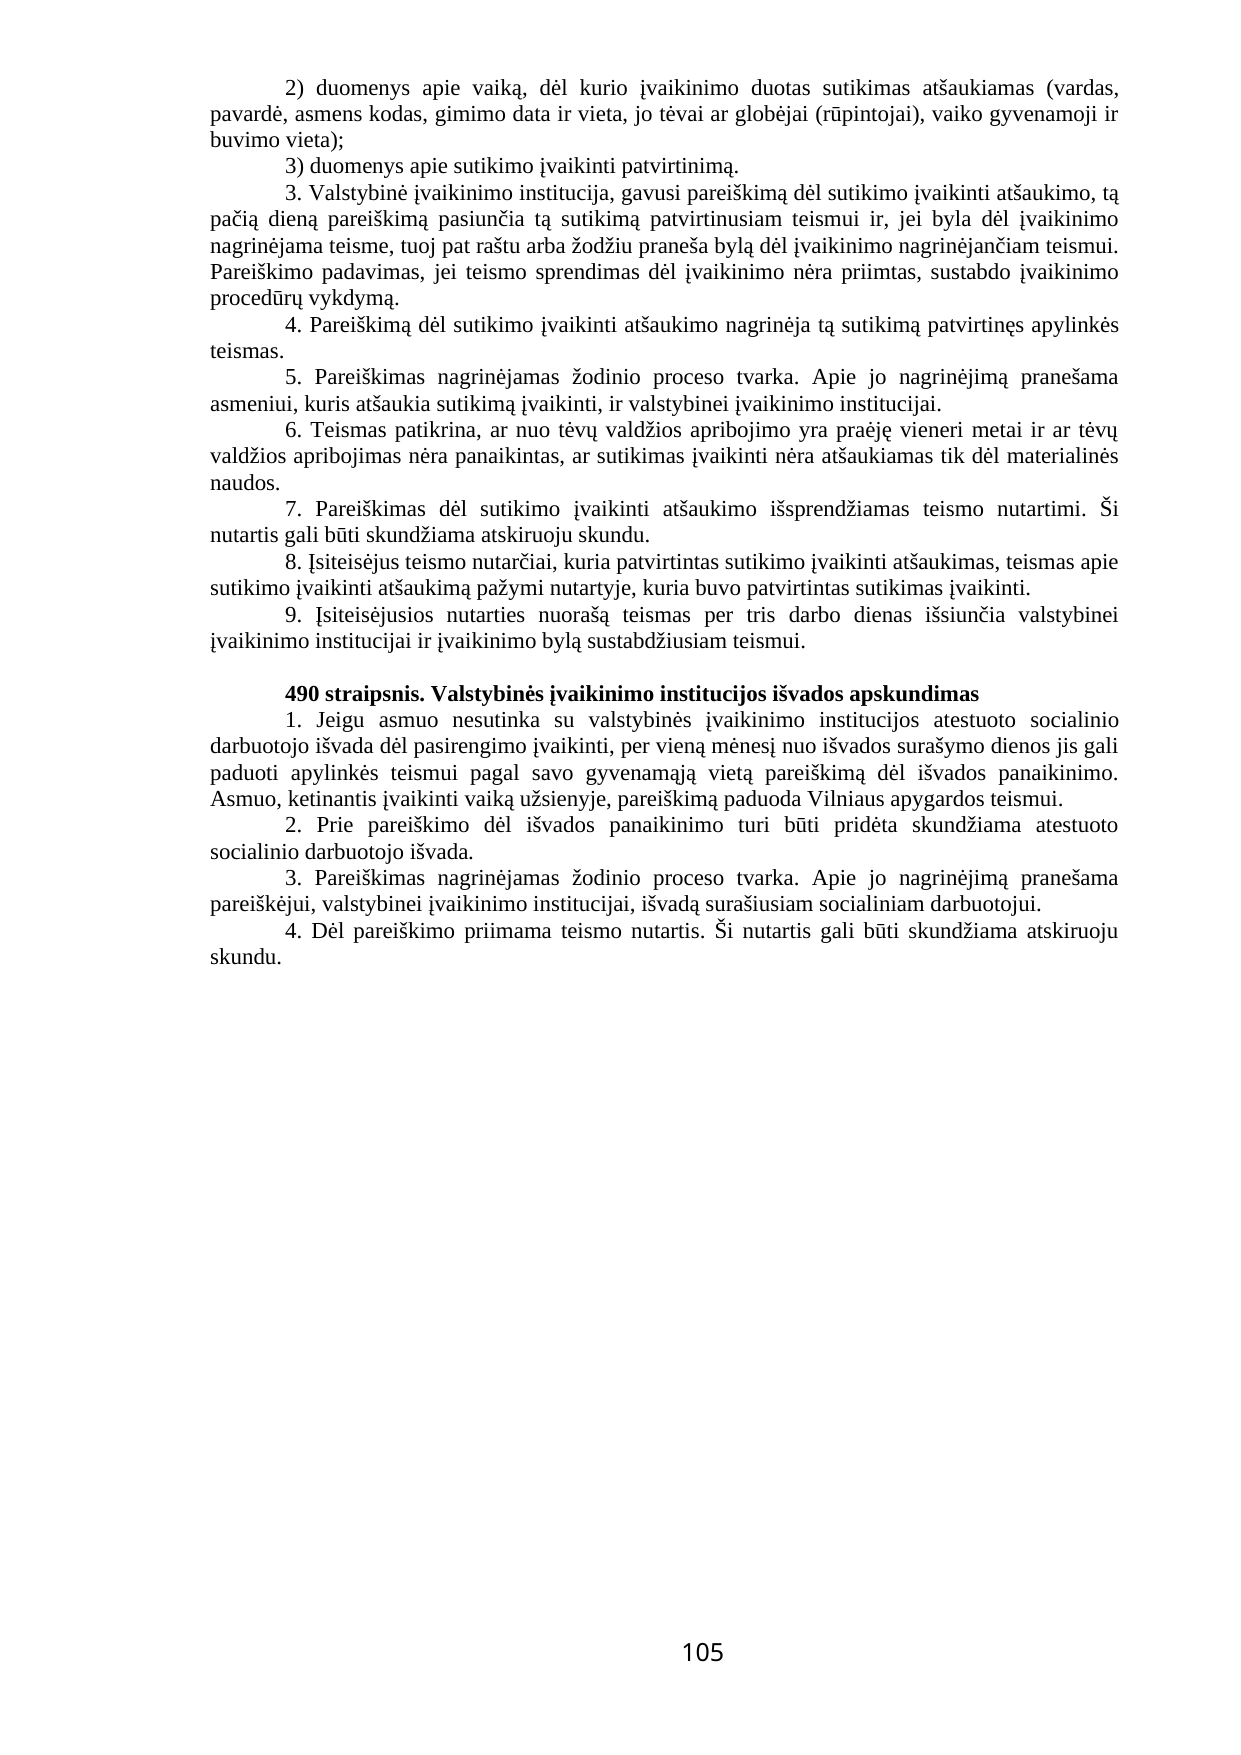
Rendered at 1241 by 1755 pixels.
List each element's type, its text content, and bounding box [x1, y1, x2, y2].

text 9. Įsiteisėjusios nutarties nuorašą teismas per tris darbo dienas išsiunčia valstybinei įvaikinimo institucijai ir įvaikinimo bylą sustabdžiusiam teismui. [210, 601, 1120, 653]
text 5. Pareiškimas nagrinėjamas žodinio proceso tvarka. Apie jo nagrinėjimą pranešama asmeniui, kuris atšaukia sutikimą įvaikinti, ir valstybinei įvaikinimo institucijai. [210, 363, 1120, 416]
text 7. Pareiškimas dėl sutikimo įvaikinti atšaukimo išsprendžiamas teismo nutartimi. Ši nutartis gali būti skundžiama atskiruoju skundu. [210, 495, 1120, 548]
text 2. Prie pareiškimo dėl išvados panaikinimo turi būti pridėta skundžiama atestuoto socialinio darbuotojo išvada. [210, 811, 1120, 864]
text 3) duomenys apie sutikimo įvaikinti patvirtinimą. [210, 153, 1120, 179]
text 2) duomenys apie vaiką, dėl kurio įvaikinimo duotas sutikimas atšaukiamas (vardas, pavardė, asmens kodas, gimimo data ir vieta, jo tėvai ar globėjai (rūpintojai), vaiko gyvenamoji ir buvimo vieta); [210, 73, 1120, 153]
text 8. Įsiteisėjus teismo nutarčiai, kuria patvirtintas sutikimo įvaikinti atšaukimas, teismas apie sutikimo įvaikinti atšaukimą pažymi nutartyje, kuria buvo patvirtintas sutikimas įvaikinti. [210, 548, 1120, 601]
text 4. Pareiškimą dėl sutikimo įvaikinti atšaukimo nagrinėja tą sutikimą patvirtinęs apylinkės teismas. [210, 311, 1120, 363]
text 3. Pareiškimas nagrinėjamas žodinio proceso tvarka. Apie jo nagrinėjimą pranešama pareiškėjui, valstybinei įvaikinimo institucijai, išvadą surašiusiam socialiniam darbuotojui. [210, 864, 1120, 917]
text 1. Jeigu asmuo nesutinka su valstybinės įvaikinimo institucijos atestuoto socialinio darbuotojo išvada dėl pasirengimo įvaikinti, per vieną mėnesį nuo išvados surašymo dienos jis gali paduoti apylinkės teismui pagal savo gyvenamąją vietą pareiškimą dėl išvados panaikinimo. Asmuo, ketinantis įvaikinti vaiką užsienyje, pareiškimą paduoda Vilniaus apygardos teismui. [210, 706, 1120, 811]
text 4. Dėl pareiškimo priimama teismo nutartis. Ši nutartis gali būti skundžiama atskiruoju skundu. [210, 917, 1120, 969]
text 6. Teismas patikrina, ar nuo tėvų valdžios apribojimo yra praėję vieneri metai ir ar tėvų valdžios apribojimas nėra panaikintas, ar sutikimas įvaikinti nėra atšaukiamas tik dėl materialinės naudos. [210, 416, 1120, 495]
text 3. Valstybinė įvaikinimo institucija, gavusi pareiškimą dėl sutikimo įvaikinti atšaukimo, tą pačią dieną pareiškimą pasiunčia tą sutikimą patvirtinusiam teismui ir, jei byla dėl įvaikinimo nagrinėjama teisme, tuoj pat raštu arba žodžiu praneša bylą dėl įvaikinimo nagrinėjančiam teismui. Pareiškimo padavimas, jei teismo sprendimas dėl įvaikinimo nėra priimtas, sustabdo įvaikinimo procedūrų vykdymą. [210, 179, 1120, 311]
text 490 straipsnis. Valstybinės įvaikinimo institucijos išvados apskundimas [210, 680, 1120, 706]
